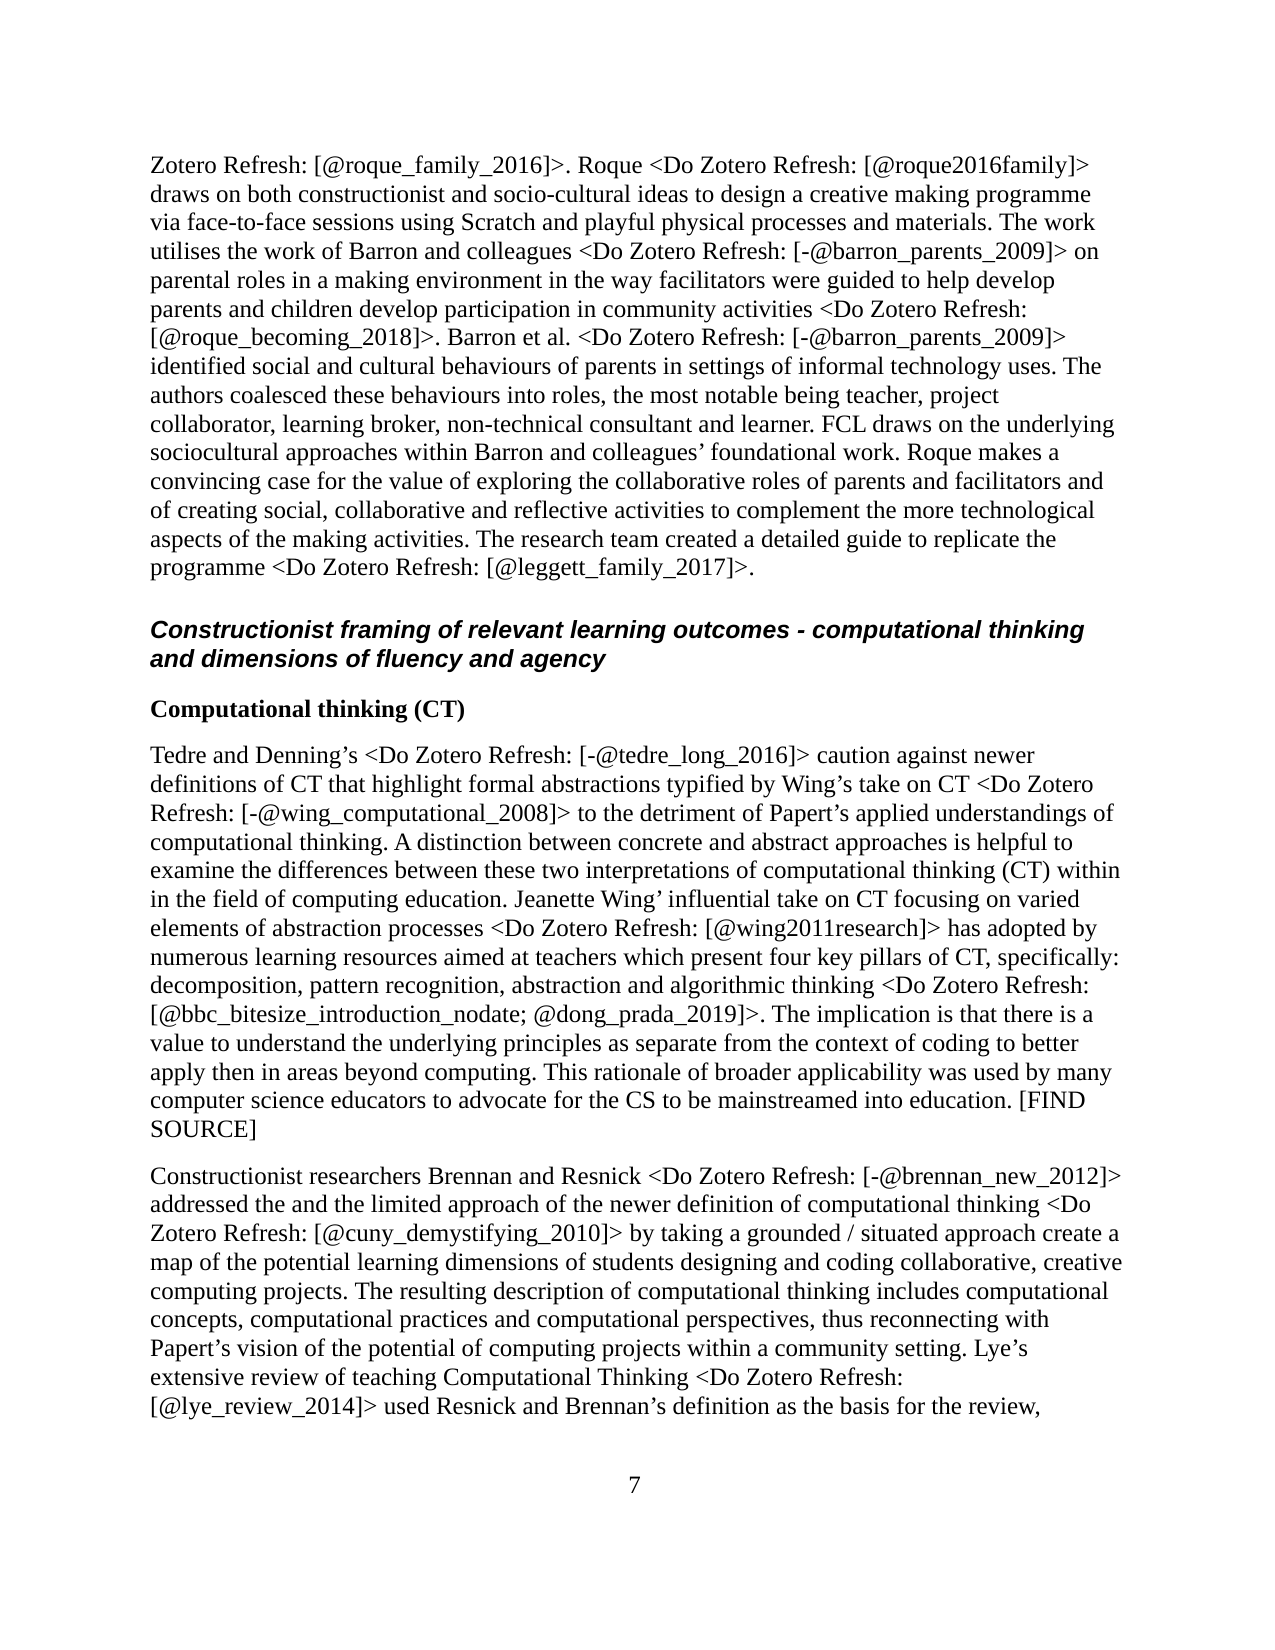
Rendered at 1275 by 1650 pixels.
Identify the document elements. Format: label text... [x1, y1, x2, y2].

text Computational thinking (CT) [150, 694, 1125, 722]
text Zotero Refresh: [@roque_family_2016]>. Roque <Do Zotero Refresh: [@roque2016family]> draws on both constructionist and socio-cultural ideas to design a creative making programme via face-to-face sessions using Scratch and playful physical processes and materials. The work utilises the work of Barron and colleagues <Do Zotero Refresh: [-@barron_parents_2009]> on parental roles in a making environment in the way facilitators were guided to help develop parents and children develop participation in community activities <Do Zotero Refresh: [@roque_becoming_2018]>. Barron et al. <Do Zotero Refresh: [-@barron_parents_2009]> identified social and cultural behaviours of parents in settings of informal technology uses. The authors coalesced these behaviours into roles, the most notable being teacher, project collaborator, learning broker, non-technical consultant and learner. FCL draws on the underlying sociocultural approaches within Barron and colleagues’ foundational work. Roque makes a convincing case for the value of exploring the collaborative roles of parents and facilitators and of creating social, collaborative and reflective activities to complement the more technological aspects of the making activities. The research team created a detailed guide to replicate the programme <Do Zotero Refresh: [@leggett_family_2017]>. [150, 150, 1125, 581]
text Constructionist researchers Brennan and Resnick <Do Zotero Refresh: [-@brennan_new_2012]> addressed the and the limited approach of the newer definition of computational thinking <Do Zotero Refresh: [@cuny_demystifying_2010]> by taking a grounded / situated approach create a map of the potential learning dimensions of students designing and coding collaborative, creative computing projects. The resulting description of computational thinking includes computational concepts, computational practices and computational perspectives, thus reconnecting with Papert’s vision of the potential of computing projects within a community setting. Lye’s extensive review of teaching Computational Thinking <Do Zotero Refresh: [@lye_review_2014]> used Resnick and Brennan’s definition as the basis for the review, [150, 1161, 1125, 1419]
text Tedre and Denning’s <Do Zotero Refresh: [-@tedre_long_2016]> caution against newer definitions of CT that highlight formal abstractions typified by Wing’s take on CT <Do Zotero Refresh: [-@wing_computational_2008]> to the detriment of Papert’s applied understandings of computational thinking. A distinction between concrete and abstract approaches is helpful to examine the differences between these two interpretations of computational thinking (CT) within in the field of computing education. Jeanette Wing’ influential take on CT focusing on varied elements of abstraction processes <Do Zotero Refresh: [@wing2011research]> has adopted by numerous learning resources aimed at teachers which present four key pillars of CT, specifically: decomposition, pattern recognition, abstraction and algorithmic thinking <Do Zotero Refresh: [@bbc_bitesize_introduction_nodate; @dong_prada_2019]>. The implication is that there is a value to understand the underlying principles as separate from the context of coding to better apply then in areas beyond computing. This rationale of broader applicability was used by many computer science educators to advocate for the CS to be mainstreamed into education. [FIND SOURCE] [150, 740, 1125, 1143]
subtitle Constructionist framing of relevant learning outcomes - computational thinking and dimensions of fluency and agency [150, 615, 1125, 672]
